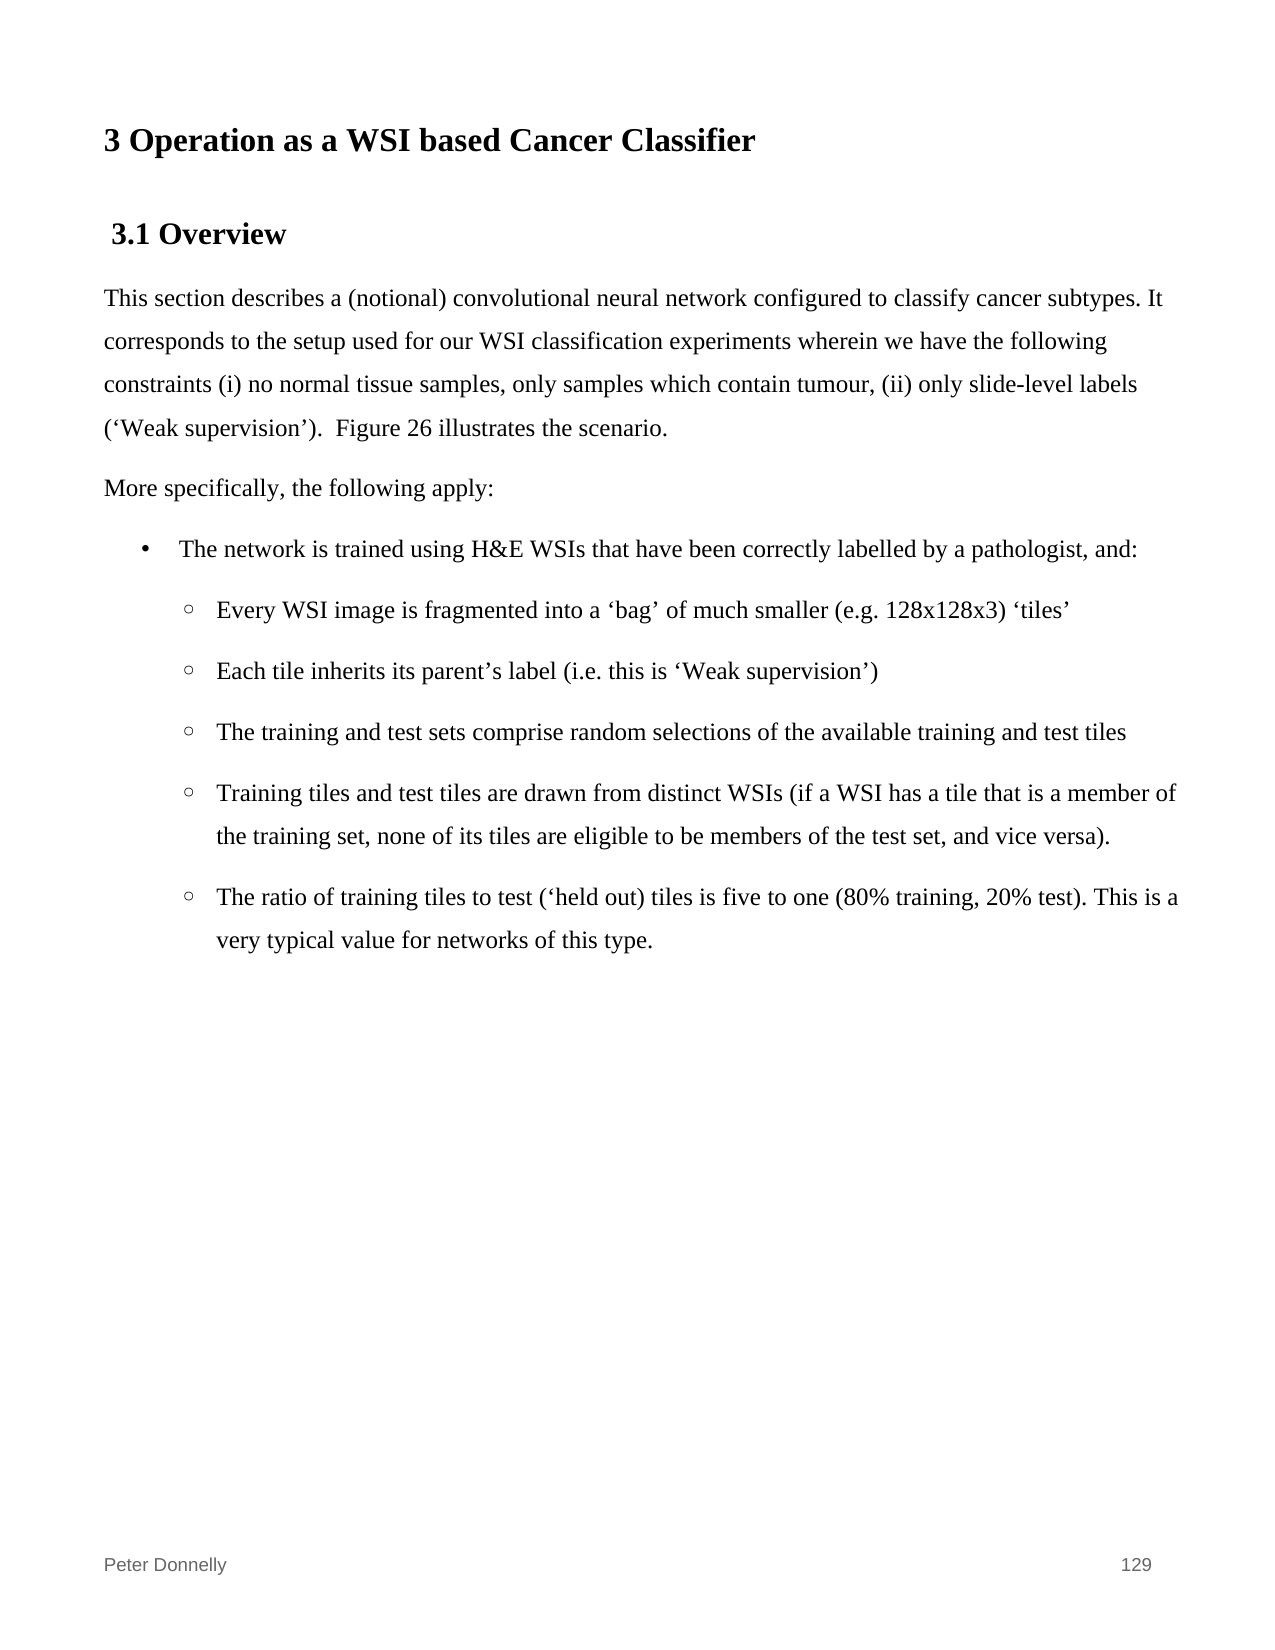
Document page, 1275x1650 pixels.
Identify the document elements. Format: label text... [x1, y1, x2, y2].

list Every WSI image is fragmented into a ‘bag’ of much smaller (e.g. 128x128x3) ‘tiles’ [178, 595, 1181, 624]
subtitle Overview [103, 215, 1181, 251]
text This section describes a (notional) convolutional neural network configured to classify cancer subtypes. It corresponds to the setup used for our WSI classification experiments wherein we have the following constraints (i) no normal tissue samples, only samples which contain tumour, (ii) only slide-level labels (‘Weak supervision’). Figure 26 illustrates the scenario. [103, 283, 1181, 441]
text More specifically, the following apply: [103, 473, 1181, 502]
subtitle Operation as a WSI based Cancer Classifier [103, 120, 1181, 158]
list The ratio of training tiles to test (‘held out) tiles is five to one (80% training, 20% test). This is a very typical value for networks of this type. [178, 882, 1181, 953]
list Each tile inherits its parent’s label (i.e. this is ‘Weak supervision’) [178, 656, 1181, 685]
list Training tiles and test tiles are drawn from distinct WSIs (if a WSI has a tile that is a member of the training set, none of its tiles are eligible to be members of the test set, and vice versa). [178, 778, 1181, 849]
list The network is trained using H&E WSIs that have been correctly labelled by a pathologist, and: [141, 534, 1181, 563]
list The training and test sets comprise random selections of the available training and test tiles [178, 717, 1181, 746]
